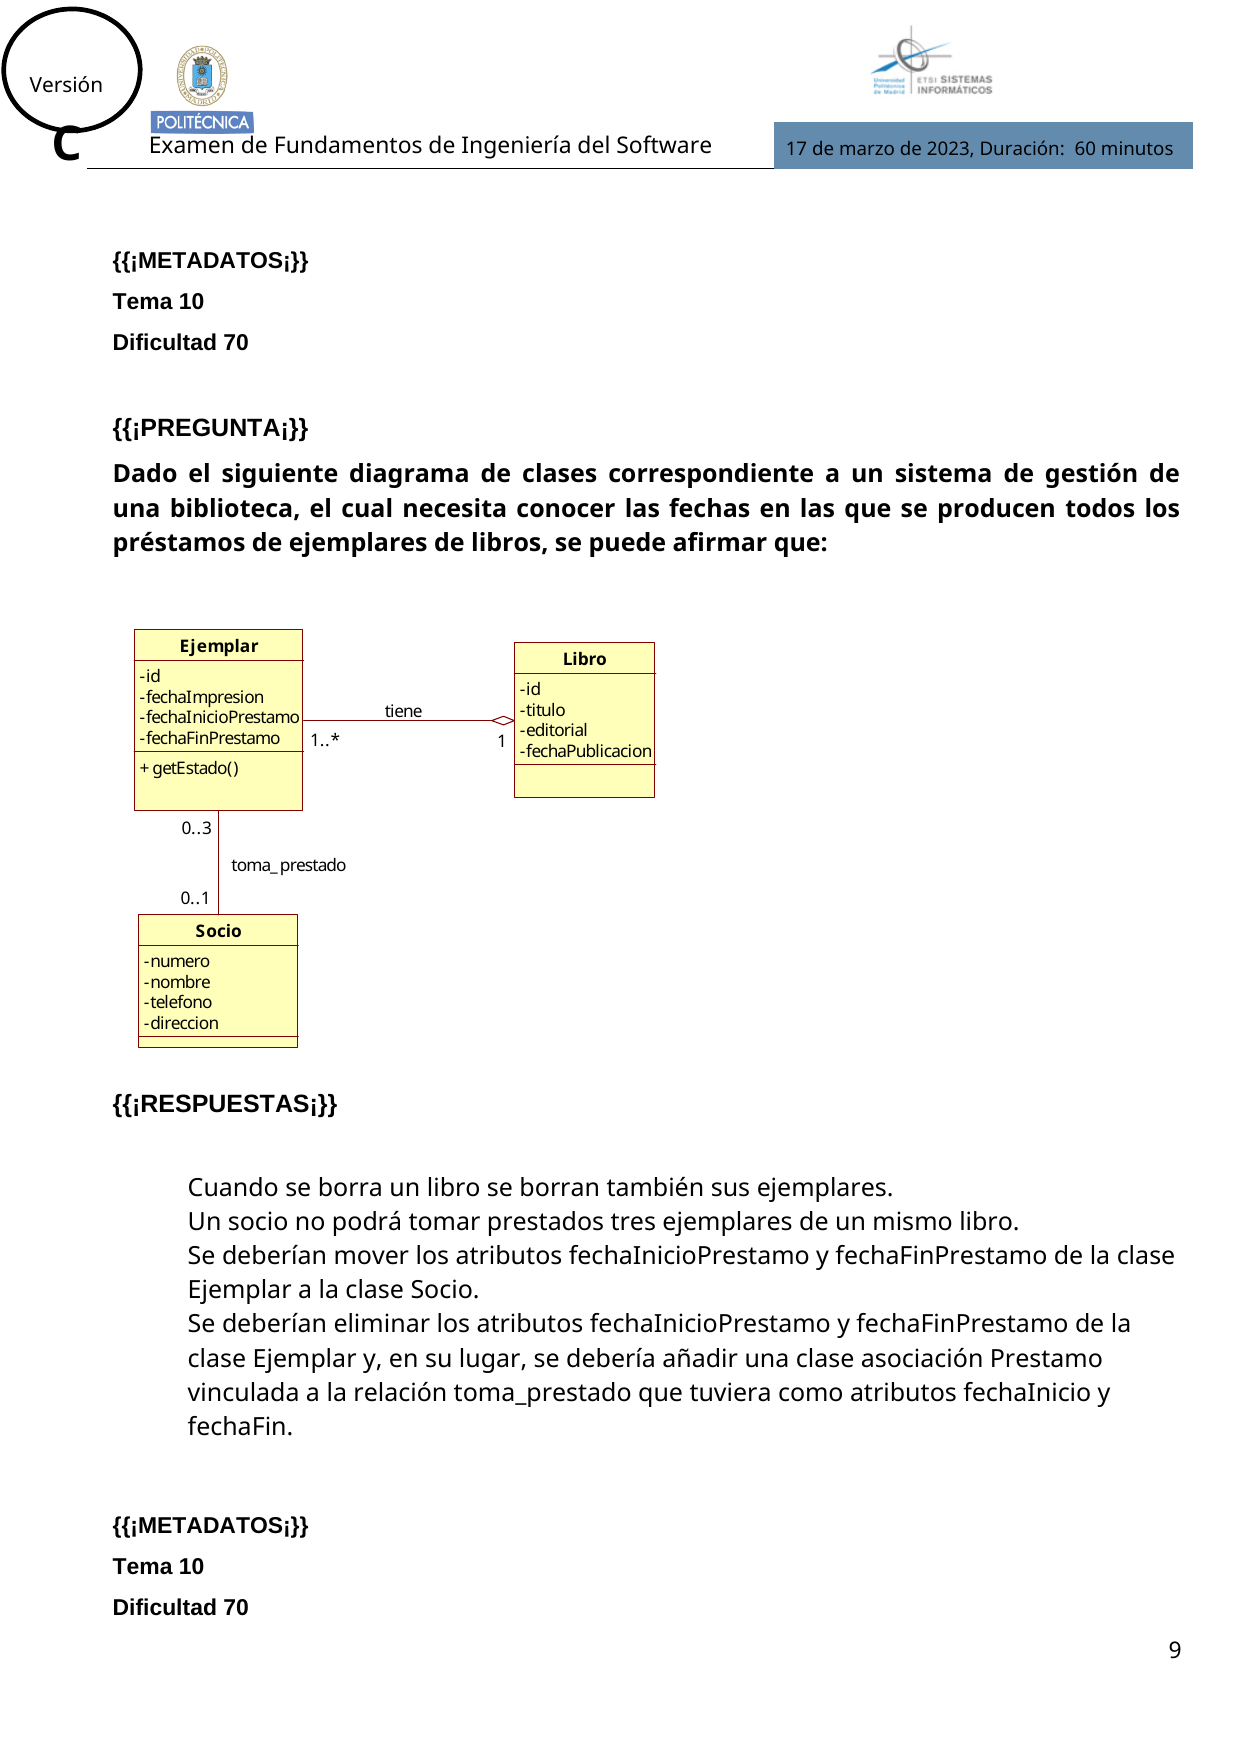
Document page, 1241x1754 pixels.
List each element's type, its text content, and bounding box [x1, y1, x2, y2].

text Dificultad 70 [112, 328, 1181, 355]
text {{¡METADATOS¡}} [112, 1512, 1181, 1539]
text Un socio no podrá tomar prestados tres ejemplares de un mismo libro. [187, 1204, 1181, 1238]
text Cuando se borra un libro se borran también sus ejemplares. [187, 1170, 1181, 1204]
text Dificultad 70 [112, 1594, 1181, 1621]
text Dado el siguiente diagrama de clases correspondiente a un sistema de gestión de una biblioteca, el cual necesita conocer las fechas en las que se producen todos los préstamos de ejemplares de libros, se puede afirmar que: [112, 456, 1181, 558]
text Se deberían mover los atributos fechaInicioPrestamo y fechaFinPrestamo de la clase Ejemplar a la clase Socio. [187, 1238, 1181, 1306]
text Se deberían eliminar los atributos fechaInicioPrestamo y fechaFinPrestamo de la clase Ejemplar y, en su lugar, se debería añadir una clase asociación Prestamo vinculada a la relación toma_prestado que tuviera como atributos fechaInicio y fechaFin. [187, 1306, 1181, 1442]
text {{¡METADATOS¡}} [112, 247, 1181, 273]
text Tema 10 [112, 288, 1181, 314]
text Tema 10 [112, 1553, 1181, 1580]
text {{¡PREGUNTA¡}} [112, 413, 1181, 442]
text {{¡RESPUESTAS¡}} [112, 1089, 1181, 1118]
